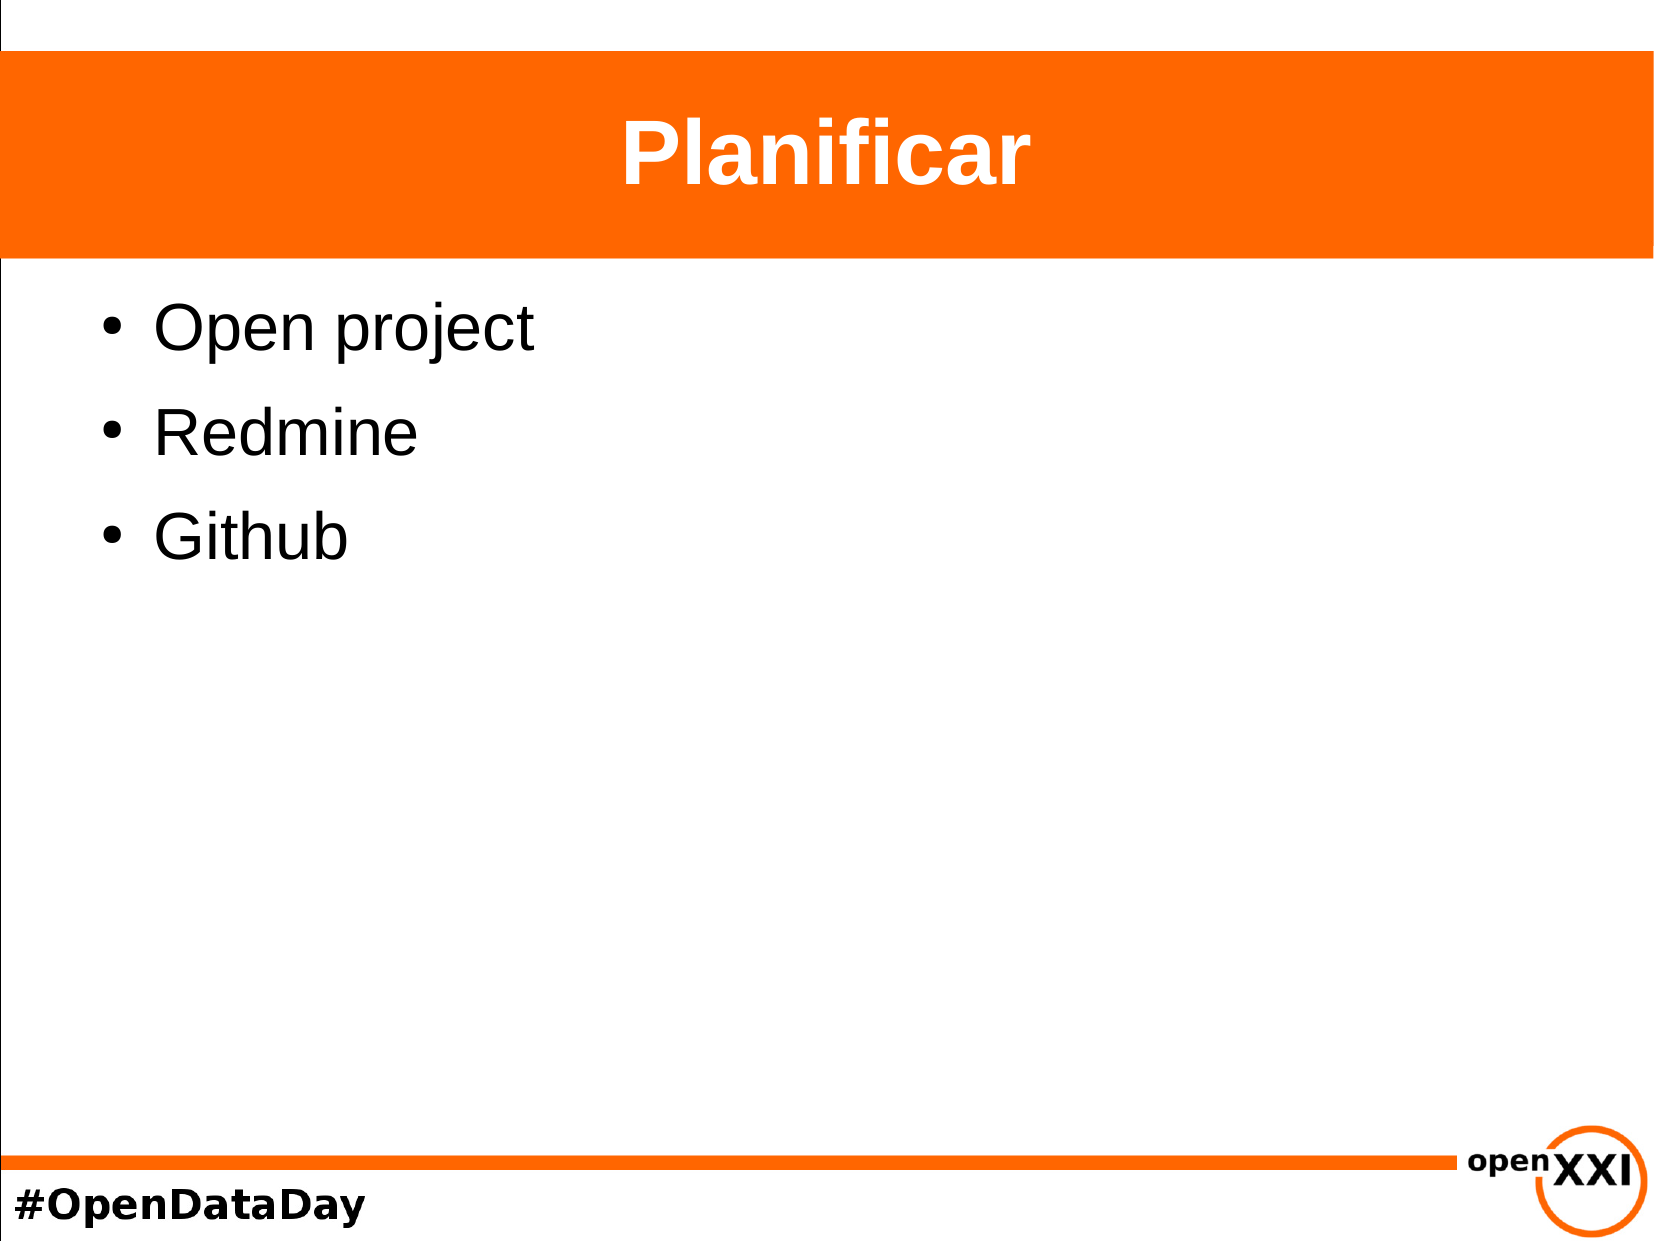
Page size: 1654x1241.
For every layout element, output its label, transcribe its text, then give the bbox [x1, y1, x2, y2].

list Open project Redmine Github [82, 290, 1571, 1010]
picture [0, 0, 1654, 1241]
title Planificar [82, 49, 1571, 257]
